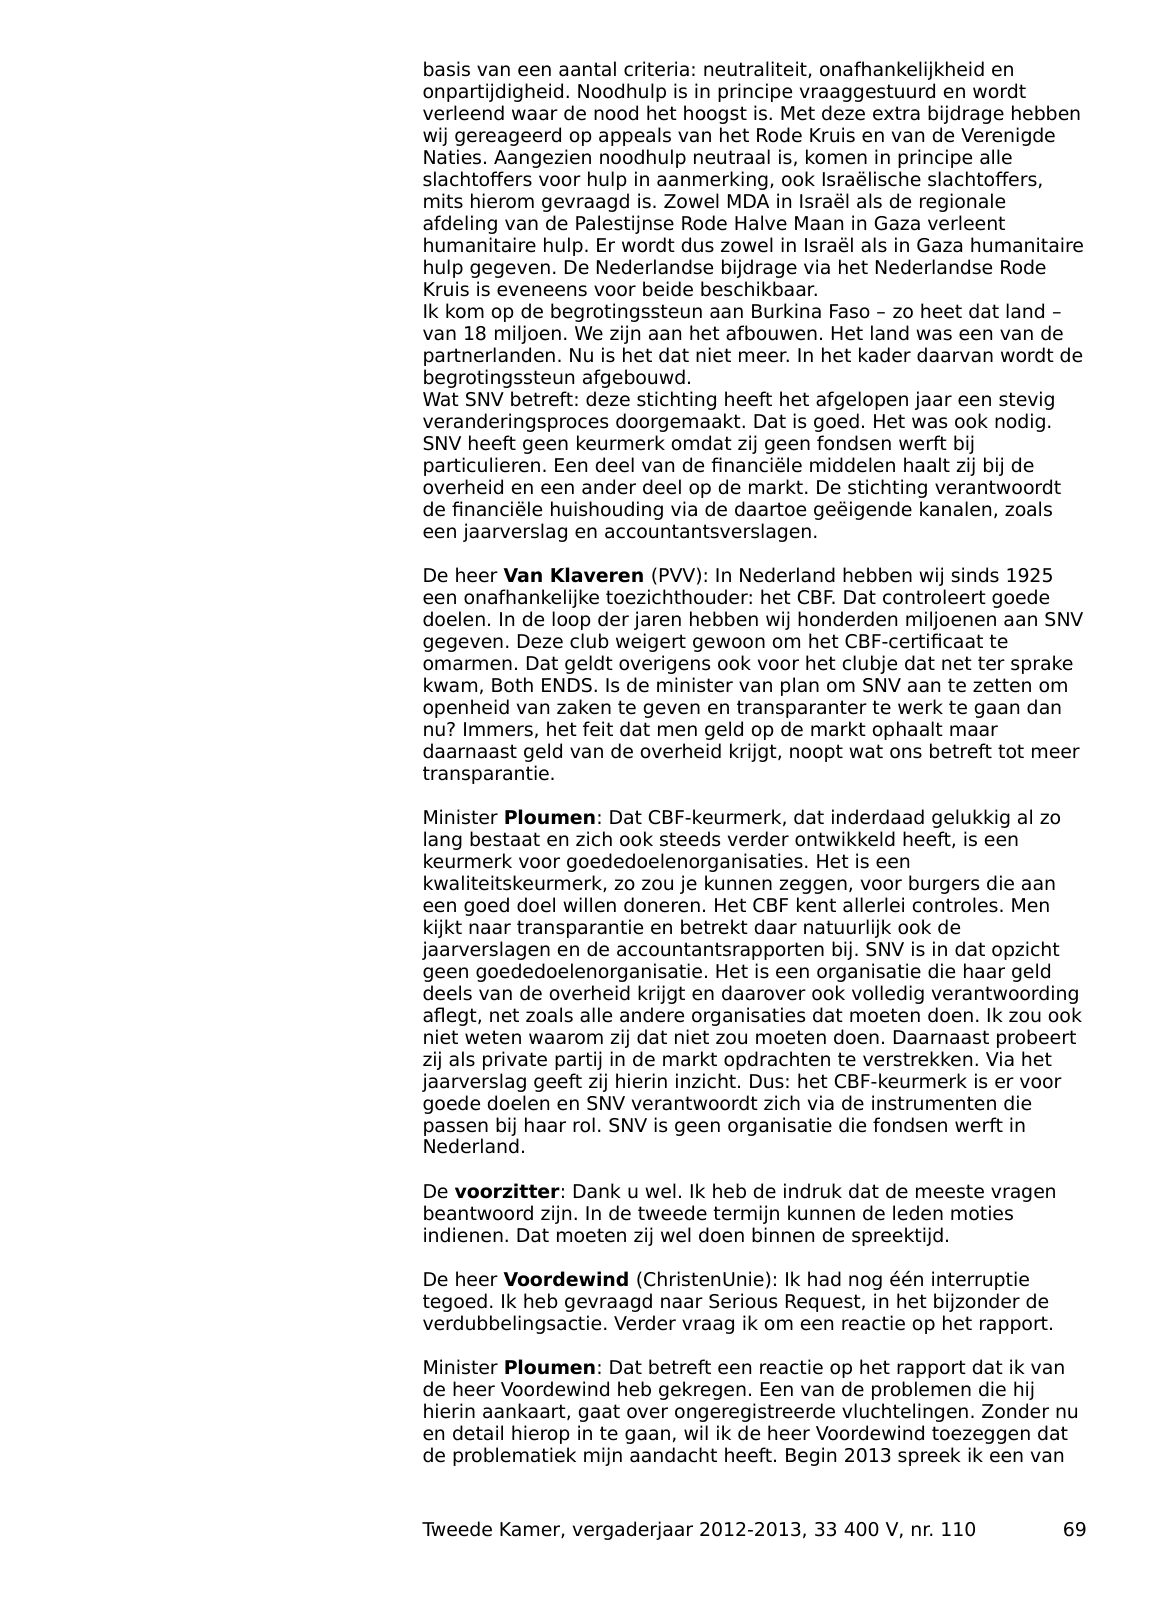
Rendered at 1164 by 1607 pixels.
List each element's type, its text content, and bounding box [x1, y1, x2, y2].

text Minister Ploumen: Dat betreft een reactie op het rapport dat ik van de heer Voordewind heb gekregen. Een van de problemen die hij hierin aankaart, gaat over ongeregistreerde vluchtelingen. Zonder nu en detail hierop in te gaan, wil ik de heer Voordewind toezeggen dat de problematiek mijn aandacht heeft. Begin 2013 spreek ik een van [422, 1357, 1087, 1467]
text Minister Ploumen: Dat CBF-keurmerk, dat inderdaad gelukkig al zo lang bestaat en zich ook steeds verder ontwikkeld heeft, is een keurmerk voor goededoelenorganisaties. Het is een kwaliteitskeurmerk, zo zou je kunnen zeggen, voor burgers die aan een goed doel willen doneren. Het CBF kent allerlei controles. Men kijkt naar transparantie en betrekt daar natuurlijk ook de jaarverslagen en de accountantsrapporten bij. SNV is in dat opzicht geen goededoelenorganisatie. Het is een organisatie die haar geld deels van de overheid krijgt en daarover ook volledig verantwoording aflegt, net zoals alle andere organisaties dat moeten doen. Ik zou ook niet weten waarom zij dat niet zou moeten doen. Daarnaast probeert zij als private partij in de markt opdrachten te verstrekken. Via het jaarverslag geeft zij hierin inzicht. Dus: het CBF-keurmerk is er voor goede doelen en SNV verantwoordt zich via de instrumenten die passen bij haar rol. SNV is geen organisatie die fondsen werft in Nederland. [422, 807, 1087, 1158]
text Ik kom op de begrotingssteun aan Burkina Faso – zo heet dat land – van 18 miljoen. We zijn aan het afbouwen. Het land was een van de partnerlanden. Nu is het dat niet meer. In het kader daarvan wordt de begrotingssteun afgebouwd. [422, 301, 1087, 389]
text basis van een aantal criteria: neutraliteit, onafhankelijkheid en onpartijdigheid. Noodhulp is in principe vraaggestuurd en wordt verleend waar de nood het hoogst is. Met deze extra bijdrage hebben wij gereageerd op appeals van het Rode Kruis en van de Verenigde Naties. Aangezien noodhulp neutraal is, komen in principe alle slachtoffers voor hulp in aanmerking, ook Israëlische slachtoffers, mits hierom gevraagd is. Zowel MDA in Israël als de regionale afdeling van de Palestijnse Rode Halve Maan in Gaza verleent humanitaire hulp. Er wordt dus zowel in Israël als in Gaza humanitaire hulp gegeven. De Nederlandse bijdrage via het Nederlandse Rode Kruis is eveneens voor beide beschikbaar. [422, 59, 1087, 301]
text De heer Van Klaveren (PVV): In Nederland hebben wij sinds 1925 een onafhankelijke toezichthouder: het CBF. Dat controleert goede doelen. In de loop der jaren hebben wij honderden miljoenen aan SNV gegeven. Deze club weigert gewoon om het CBF-certificaat te omarmen. Dat geldt overigens ook voor het clubje dat net ter sprake kwam, Both ENDS. Is de minister van plan om SNV aan te zetten om openheid van zaken te geven en transparanter te werk te gaan dan nu? Immers, het feit dat men geld op de markt ophaalt maar daarnaast geld van de overheid krijgt, noopt wat ons betreft tot meer transparantie. [422, 565, 1087, 784]
text De voorzitter: Dank u wel. Ik heb de indruk dat de meeste vragen beantwoord zijn. In de tweede termijn kunnen de leden moties indienen. Dat moeten zij wel doen binnen de spreektijd. [422, 1181, 1087, 1247]
text Wat SNV betreft: deze stichting heeft het afgelopen jaar een stevig veranderingsproces doorgemaakt. Dat is goed. Het was ook nodig. SNV heeft geen keurmerk omdat zij geen fondsen werft bij particulieren. Een deel van de financiële middelen haalt zij bij de overheid en een ander deel op de markt. De stichting verantwoordt de financiële huishouding via de daartoe geëigende kanalen, zoals een jaarverslag en accountantsverslagen. [422, 389, 1087, 543]
text De heer Voordewind (ChristenUnie): Ik had nog één interruptie tegoed. Ik heb gevraagd naar Serious Request, in het bijzonder de verdubbelingsactie. Verder vraag ik om een reactie op het rapport. [422, 1269, 1087, 1335]
